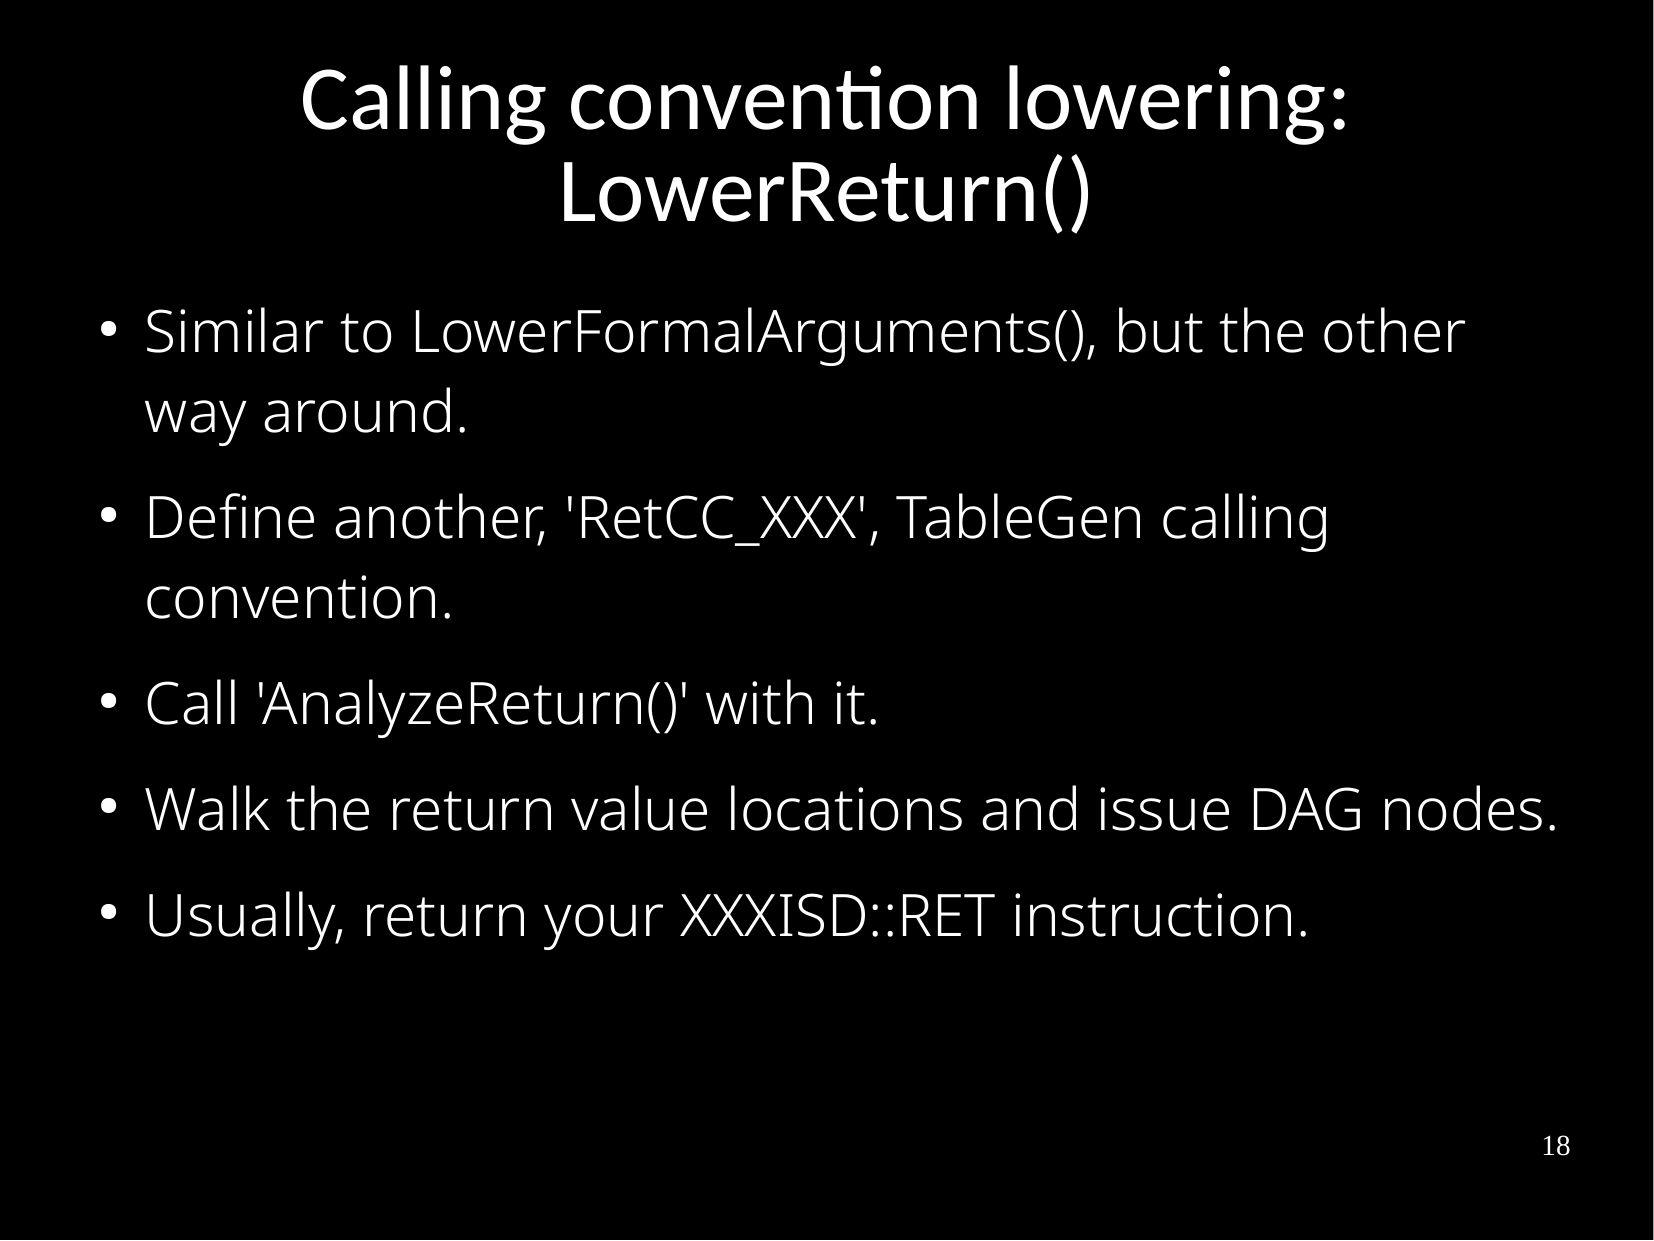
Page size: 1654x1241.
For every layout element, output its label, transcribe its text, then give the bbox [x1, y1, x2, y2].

list Similar to LowerFormalArguments(), but the other way around. Define another, 'RetCC_XXX', TableGen calling convention. Call 'AnalyzeReturn()' with it. Walk the return value locations and issue DAG nodes. Usually, return your XXXISD::RET instruction. [82, 290, 1571, 1010]
title Calling convention lowering: LowerReturn() [82, 49, 1571, 257]
